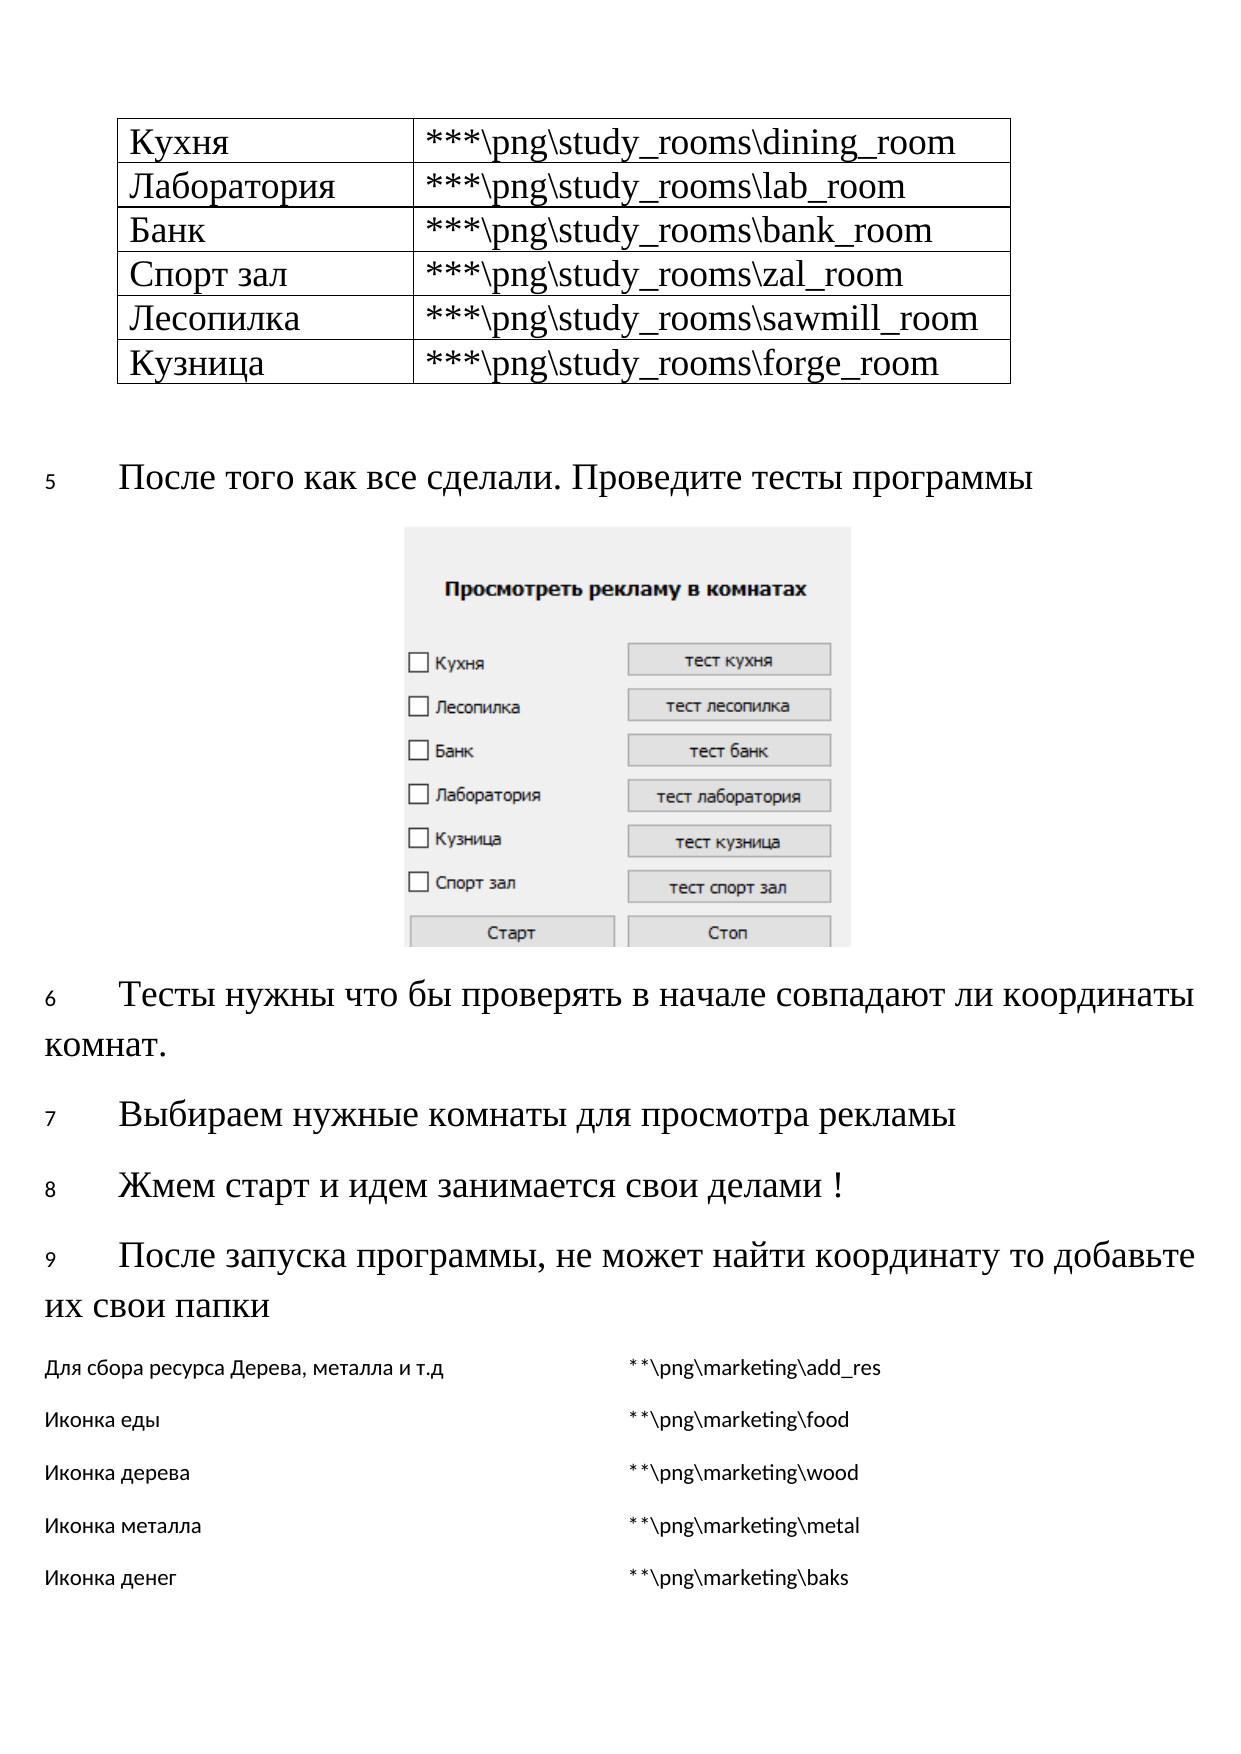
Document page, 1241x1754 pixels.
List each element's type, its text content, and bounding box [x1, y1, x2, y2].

table_cell Лаборатория [118, 163, 413, 206]
picture [404, 525, 852, 947]
table_cell **\png\marketing\metal [628, 1511, 1211, 1563]
table_cell Спорт зал [118, 252, 413, 295]
table_cell Иконка денег [44, 1564, 627, 1616]
table_cell **\png\marketing\baks [628, 1564, 1211, 1616]
list Тесты нужны что бы проверять в начале совпадают ли координаты комнат. [44, 972, 1211, 1064]
list Выбираем нужные комнаты для просмотра рекламы [44, 1092, 1211, 1135]
table_header Для сбора ресурса Дерева, металла и т.д [44, 1353, 627, 1405]
table_cell Иконка еды [44, 1405, 627, 1458]
table_cell ***\png\study_rooms\lab_room [414, 163, 1010, 206]
table_cell Кузница [118, 340, 413, 383]
table_cell Иконка металла [44, 1511, 627, 1563]
table_cell ***\png\study_rooms\forge_room [414, 340, 1010, 383]
list Жмем старт и идем занимается свои делами ! [44, 1162, 1211, 1205]
table_cell ***\png\study_rooms\zal_room [414, 252, 1010, 295]
table_cell ***\png\study_rooms\bank_room [414, 208, 1010, 251]
table_cell Лесопилка [118, 296, 413, 339]
table_cell Иконка дерева [44, 1458, 627, 1511]
table_header **\png\marketing\add_res [628, 1353, 1211, 1405]
table_cell **\png\marketing\wood [628, 1458, 1211, 1511]
table_cell Банк [118, 208, 413, 251]
list После запуска программы, не может найти координату то добавьте их свои папки [44, 1233, 1211, 1325]
table_cell **\png\marketing\food [628, 1405, 1211, 1458]
table_header ***\png\study_rooms\dining_room [414, 119, 1010, 162]
table_header Кухня [118, 119, 413, 162]
table_cell ***\png\study_rooms\sawmill_room [414, 296, 1010, 339]
list После того как все сделали. Проведите тесты программы [44, 454, 1211, 498]
